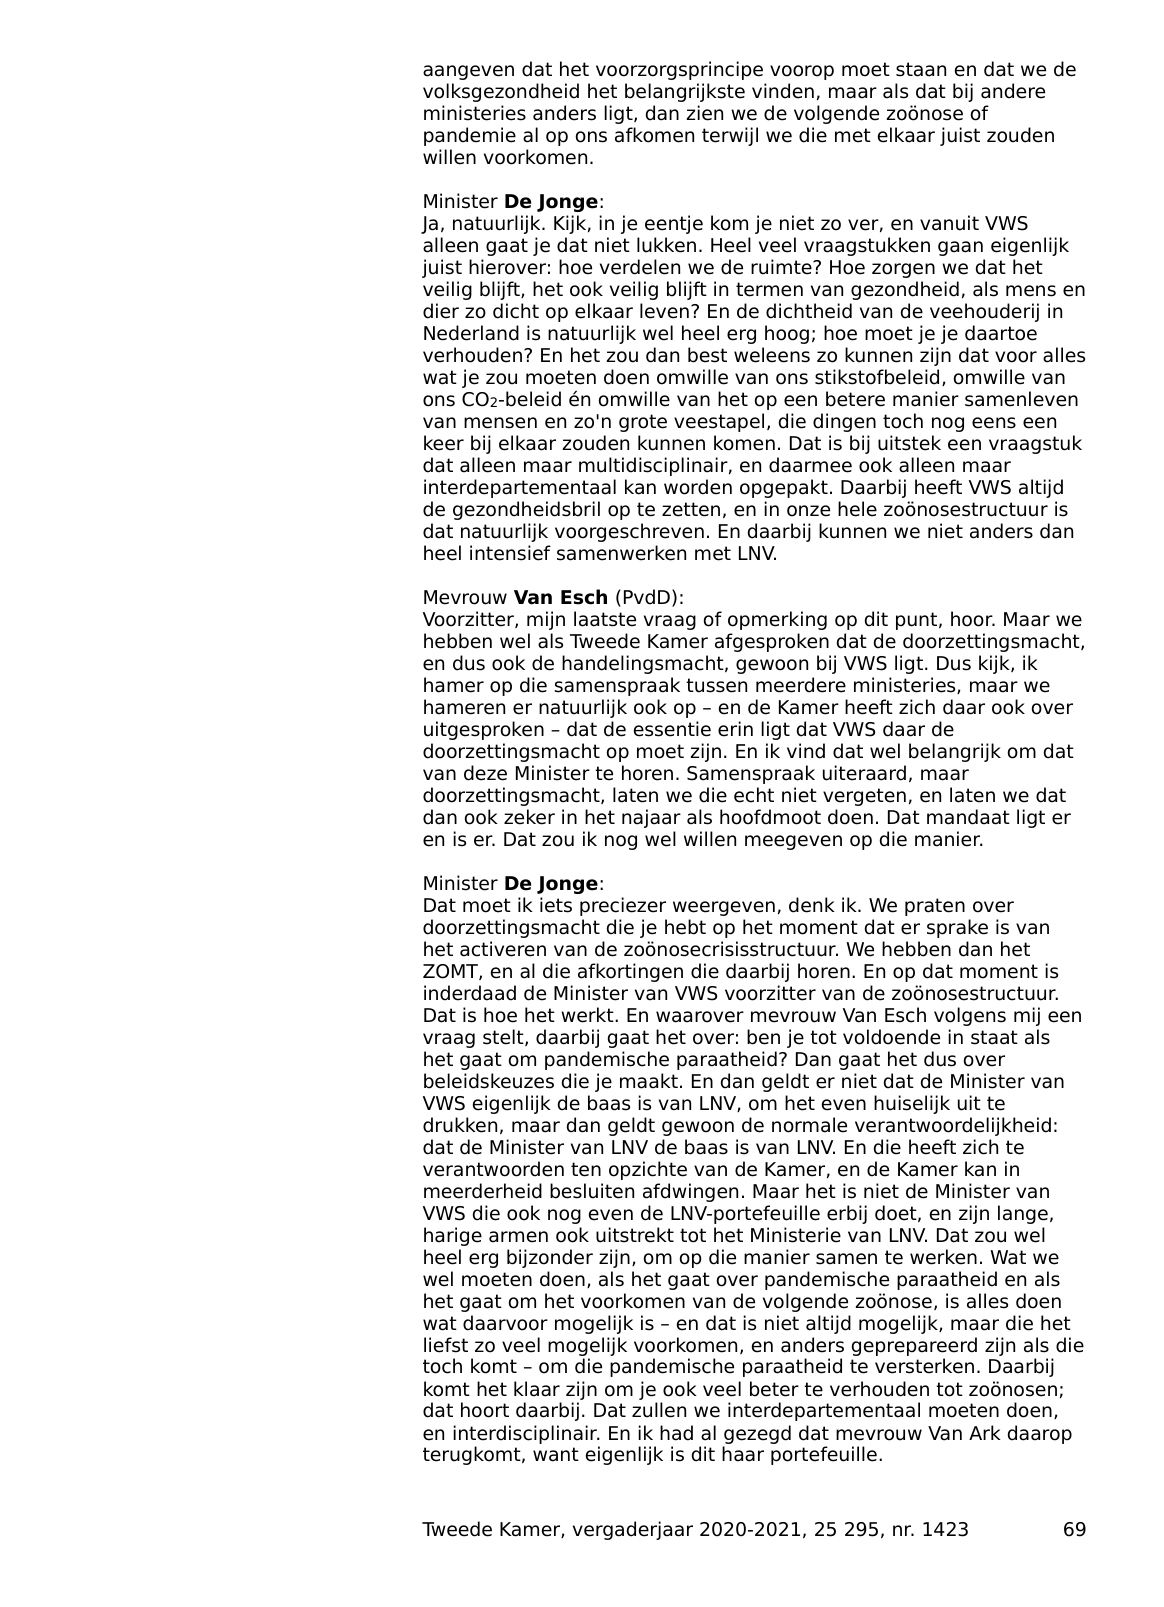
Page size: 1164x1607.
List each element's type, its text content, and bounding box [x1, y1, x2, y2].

text Dat moet ik iets preciezer weergeven, denk ik. We praten over doorzettingsmacht die je hebt op het moment dat er sprake is van het activeren van de zoönosecrisisstructuur. We hebben dan het ZOMT, en al die afkortingen die daarbij horen. En op dat moment is inderdaad de Minister van VWS voorzitter van de zoönosestructuur. Dat is hoe het werkt. En waarover mevrouw Van Esch volgens mij een vraag stelt, daarbij gaat het over: ben je tot voldoende in staat als het gaat om pandemische paraatheid? Dan gaat het dus over beleidskeuzes die je maakt. En dan geldt er niet dat de Minister van VWS eigenlijk de baas is van LNV, om het even huiselijk uit te drukken, maar dan geldt gewoon de normale verantwoordelijkheid: dat de Minister van LNV de baas is van LNV. En die heeft zich te verantwoorden ten opzichte van de Kamer, en de Kamer kan in meerderheid besluiten afdwingen. Maar het is niet de Minister van VWS die ook nog even de LNV-portefeuille erbij doet, en zijn lange, harige armen ook uitstrekt tot het Ministerie van LNV. Dat zou wel heel erg bijzonder zijn, om op die manier samen te werken. Wat we wel moeten doen, als het gaat over pandemische paraatheid en als het gaat om het voorkomen van de volgende zoönose, is alles doen wat daarvoor mogelijk is – en dat is niet altijd mogelijk, maar die het liefst zo veel mogelijk voorkomen, en anders geprepareerd zijn als die toch komt – om die pandemische paraatheid te versterken. Daarbij komt het klaar zijn om je ook veel beter te verhouden tot zoönosen; dat hoort daarbij. Dat zullen we interdepartementaal moeten doen, en interdisciplinair. En ik had al gezegd dat mevrouw Van Ark daarop terugkomt, want eigenlijk is dit haar portefeuille. [422, 895, 1087, 1466]
text Mevrouw Van Esch (PvdD): [422, 587, 1087, 609]
text Minister De Jonge: [422, 873, 1087, 895]
text Ja, natuurlijk. Kijk, in je eentje kom je niet zo ver, en vanuit VWS alleen gaat je dat niet lukken. Heel veel vraagstukken gaan eigenlijk juist hierover: hoe verdelen we de ruimte? Hoe zorgen we dat het veilig blijft, het ook veilig blijft in termen van gezondheid, als mens en dier zo dicht op elkaar leven? En de dichtheid van de veehouderij in Nederland is natuurlijk wel heel erg hoog; hoe moet je je daartoe verhouden? En het zou dan best weleens zo kunnen zijn dat voor alles wat je zou moeten doen omwille van ons stikstofbeleid, omwille van ons CO2-beleid én omwille van het op een betere manier samenleven van mensen en zo'n grote veestapel, die dingen toch nog eens een keer bij elkaar zouden kunnen komen. Dat is bij uitstek een vraagstuk dat alleen maar multidisciplinair, en daarmee ook alleen maar interdepartementaal kan worden opgepakt. Daarbij heeft VWS altijd de gezondheidsbril op te zetten, en in onze hele zoönosestructuur is dat natuurlijk voorgeschreven. En daarbij kunnen we niet anders dan heel intensief samenwerken met LNV. [422, 213, 1087, 565]
text Minister De Jonge: [422, 191, 1087, 213]
text Voorzitter, mijn laatste vraag of opmerking op dit punt, hoor. Maar we hebben wel als Tweede Kamer afgesproken dat de doorzettingsmacht, en dus ook de handelingsmacht, gewoon bij VWS ligt. Dus kijk, ik hamer op die samenspraak tussen meerdere ministeries, maar we hameren er natuurlijk ook op – en de Kamer heeft zich daar ook over uitgesproken – dat de essentie erin ligt dat VWS daar de doorzettingsmacht op moet zijn. En ik vind dat wel belangrijk om dat van deze Minister te horen. Samenspraak uiteraard, maar doorzettingsmacht, laten we die echt niet vergeten, en laten we dat dan ook zeker in het najaar als hoofdmoot doen. Dat mandaat ligt er en is er. Dat zou ik nog wel willen meegeven op die manier. [422, 609, 1087, 851]
text aangeven dat het voorzorgsprincipe voorop moet staan en dat we de volksgezondheid het belangrijkste vinden, maar als dat bij andere ministeries anders ligt, dan zien we de volgende zoönose of pandemie al op ons afkomen terwijl we die met elkaar juist zouden willen voorkomen. [422, 59, 1087, 169]
